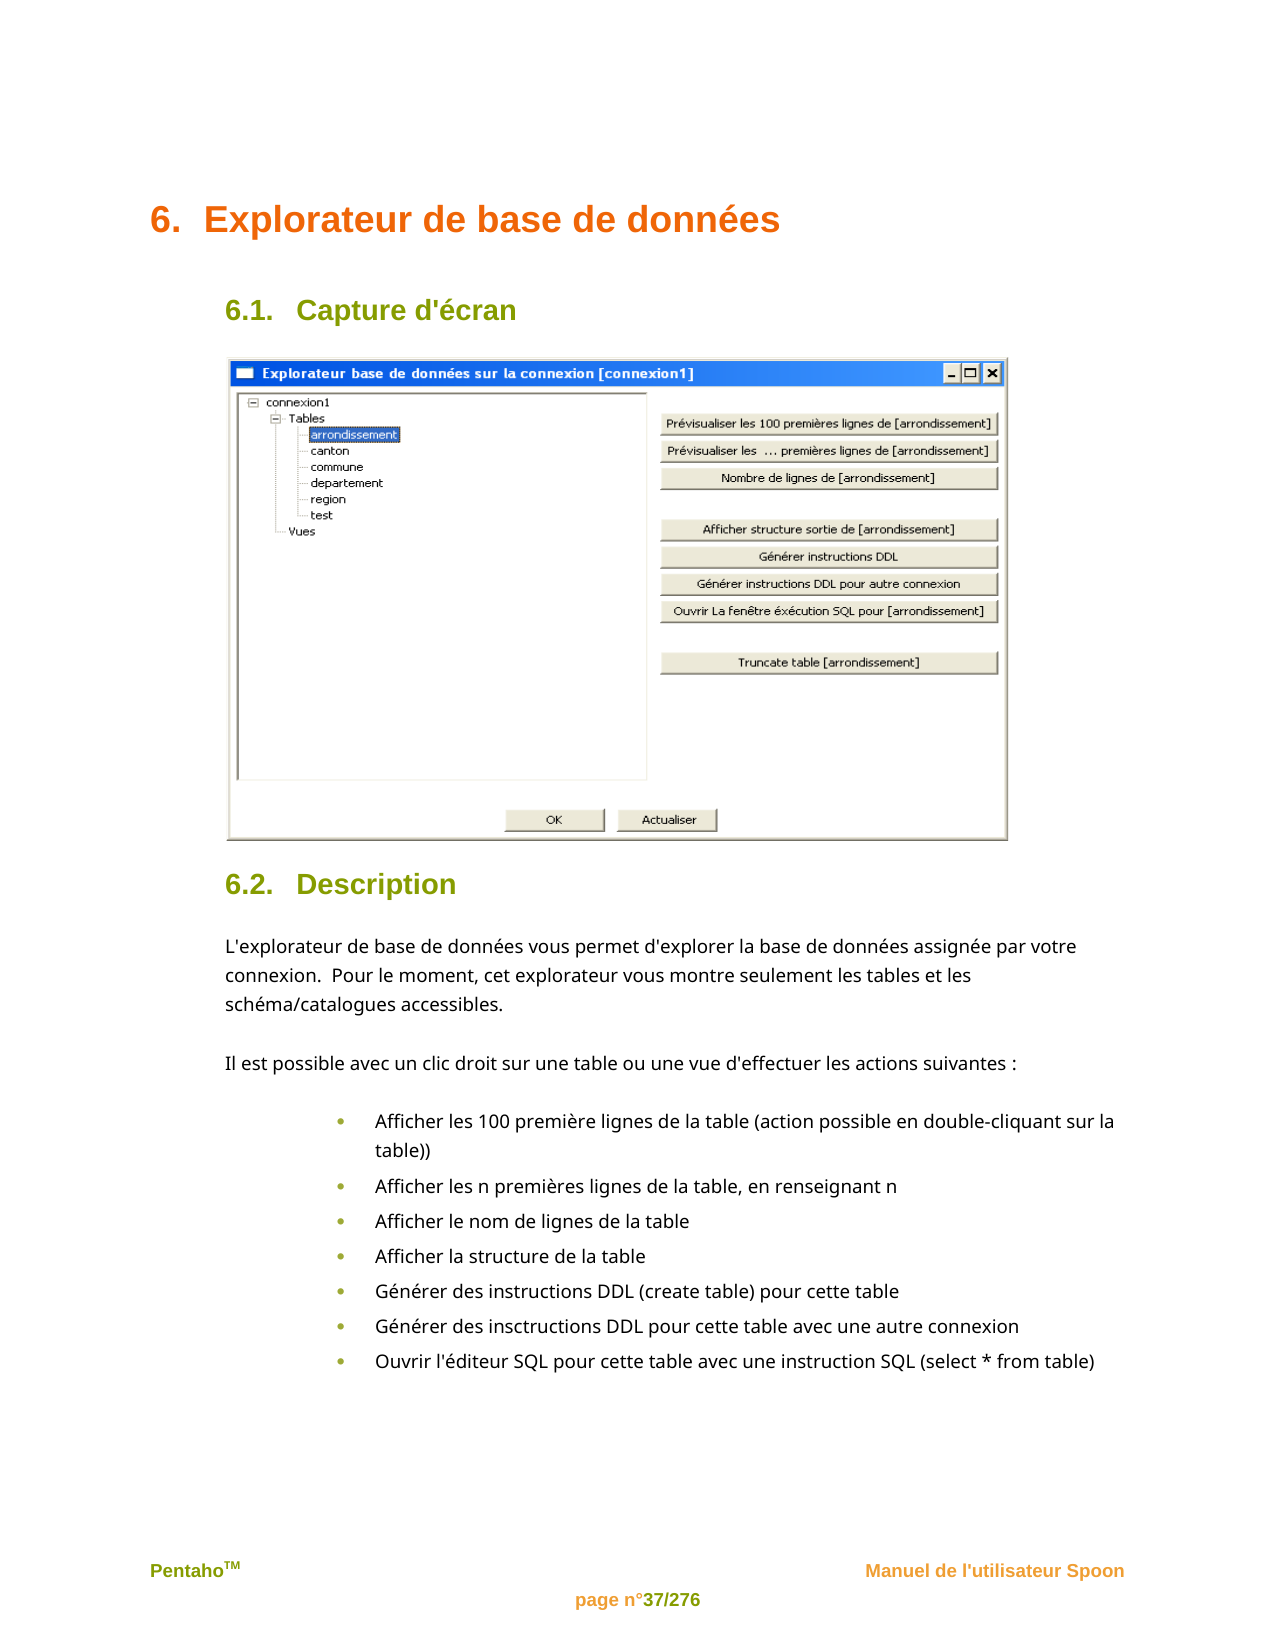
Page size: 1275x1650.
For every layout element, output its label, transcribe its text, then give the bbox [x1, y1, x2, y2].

list Afficher le nom de lignes de la table [337, 1205, 1125, 1234]
subtitle Capture d'écran [225, 297, 1125, 326]
list Afficher les 100 première lignes de la table (action possible en double-cliquant sur la table)) [337, 1105, 1125, 1164]
text Il est possible avec un clic droit sur une table ou une vue d'effectuer les actions suivantes : [225, 1047, 1125, 1076]
list Afficher les n premières lignes de la table, en renseignant n [337, 1170, 1125, 1199]
picture [226, 357, 1009, 841]
list Générer des instructions DDL (create table) pour cette table [337, 1275, 1125, 1304]
list Ouvrir l'éditeur SQL pour cette table avec une instruction SQL (select * from table) [337, 1345, 1125, 1374]
subtitle Explorateur de base de données [150, 209, 1125, 238]
text L'explorateur de base de données vous permet d'explorer la base de données assignée par votre connexion. Pour le moment, cet explorateur vous montre seulement les tables et les schéma/catalogues accessibles. [225, 930, 1125, 1017]
list Afficher la structure de la table [337, 1240, 1125, 1269]
subtitle Description [225, 841, 1125, 900]
list Générer des insctructions DDL pour cette table avec une autre connexion [337, 1310, 1125, 1339]
